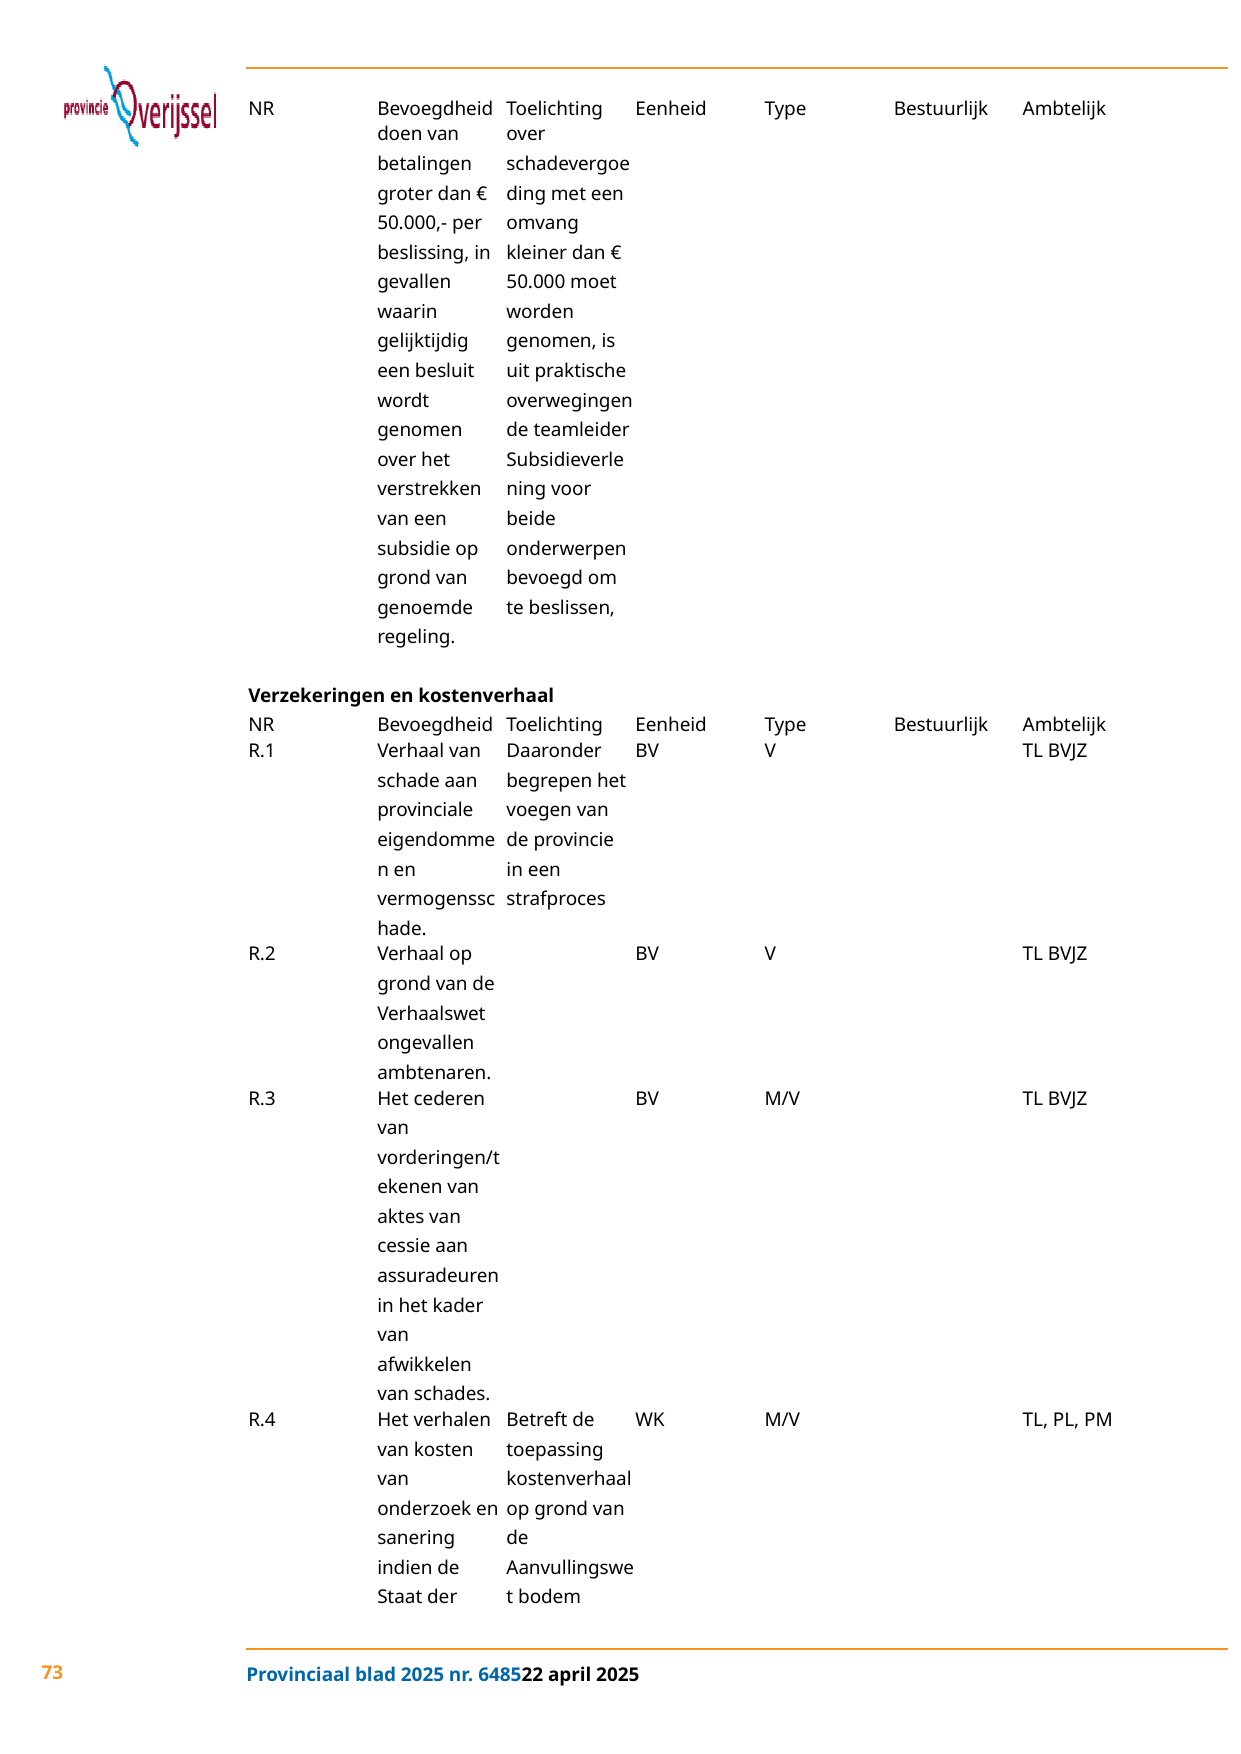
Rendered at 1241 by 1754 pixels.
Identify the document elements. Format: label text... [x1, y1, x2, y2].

table_header Bevoegdheid [377, 95, 506, 121]
table_cell M/V [764, 1085, 893, 1406]
table_cell [894, 121, 1022, 649]
table_cell over schadevergoeding met een omvang kleiner dan € 50.000 moet worden genomen, is uit praktische overwegingen de teamleider Subsidieverlening voor beide onderwerpen bevoegd om te beslissen, [506, 121, 635, 649]
table_header Eenheid [635, 712, 764, 737]
table_header Bestuurlijk [894, 712, 1022, 737]
table_cell V [764, 941, 893, 1085]
table_cell TL BVJZ [1023, 738, 1152, 941]
table_header NR [248, 95, 377, 121]
table_cell TL, PL, PM [1023, 1406, 1152, 1609]
table_header NR [248, 712, 377, 737]
table_cell [1023, 121, 1152, 649]
table_cell [894, 941, 1022, 1085]
table_cell BV [635, 738, 764, 941]
table_cell Verhaal op grond van de Verhaalswet ongevallen ambtenaren. [377, 941, 506, 1085]
table_cell Het cederen van vorderingen/tekenen van aktes van cessie aan assuradeuren in het kader van afwikkelen van schades. [377, 1085, 506, 1406]
table_cell WK [635, 1406, 764, 1609]
table_cell doen van betalingen groter dan € 50.000,- per beslissing, in gevallen waarin gelijktijdig een besluit wordt genomen over het verstrekken van een subsidie op grond van genoemde regeling. [377, 121, 506, 649]
text Verzekeringen en kostenverhaal [248, 682, 1152, 708]
table_header Ambtelijk [1023, 95, 1152, 121]
table_cell Daaronder begrepen het voegen van de provincie in een strafproces [506, 738, 635, 941]
table_header Toelichting [506, 712, 635, 737]
table_cell Verhaal van schade aan provinciale eigendommen en vermogensschade. [377, 738, 506, 941]
table_cell [894, 1406, 1022, 1609]
table_header Bevoegdheid [377, 712, 506, 737]
table_header Toelichting [506, 95, 635, 121]
table_cell BV [635, 941, 764, 1085]
table_cell BV [635, 1085, 764, 1406]
table_cell [506, 1085, 635, 1406]
table_header Eenheid [635, 95, 764, 121]
table_cell [635, 121, 764, 649]
table_cell [506, 941, 635, 1085]
table_cell TL BVJZ [1023, 941, 1152, 1085]
table_cell Het verhalen van kosten van onderzoek en sanering indien de Staat der [377, 1406, 506, 1609]
table_cell TL BVJZ [1023, 1085, 1152, 1406]
table_cell [894, 1085, 1022, 1406]
table_cell Betreft de toepassing kostenverhaal op grond van de Aanvullingswet bodem [506, 1406, 635, 1609]
table_header Type [764, 95, 893, 121]
table_cell R.2 [248, 941, 377, 1085]
table_cell V [764, 738, 893, 941]
table_cell [894, 738, 1022, 941]
table_cell R.4 [248, 1406, 377, 1609]
table_header Type [764, 712, 893, 737]
table_cell [248, 121, 377, 649]
table_cell R.1 [248, 738, 377, 941]
table_cell R.3 [248, 1085, 377, 1406]
table_cell M/V [764, 1406, 893, 1609]
table_cell [764, 121, 893, 649]
table_header Bestuurlijk [894, 95, 1022, 121]
table_header Ambtelijk [1023, 712, 1152, 737]
picture [41, 47, 231, 172]
